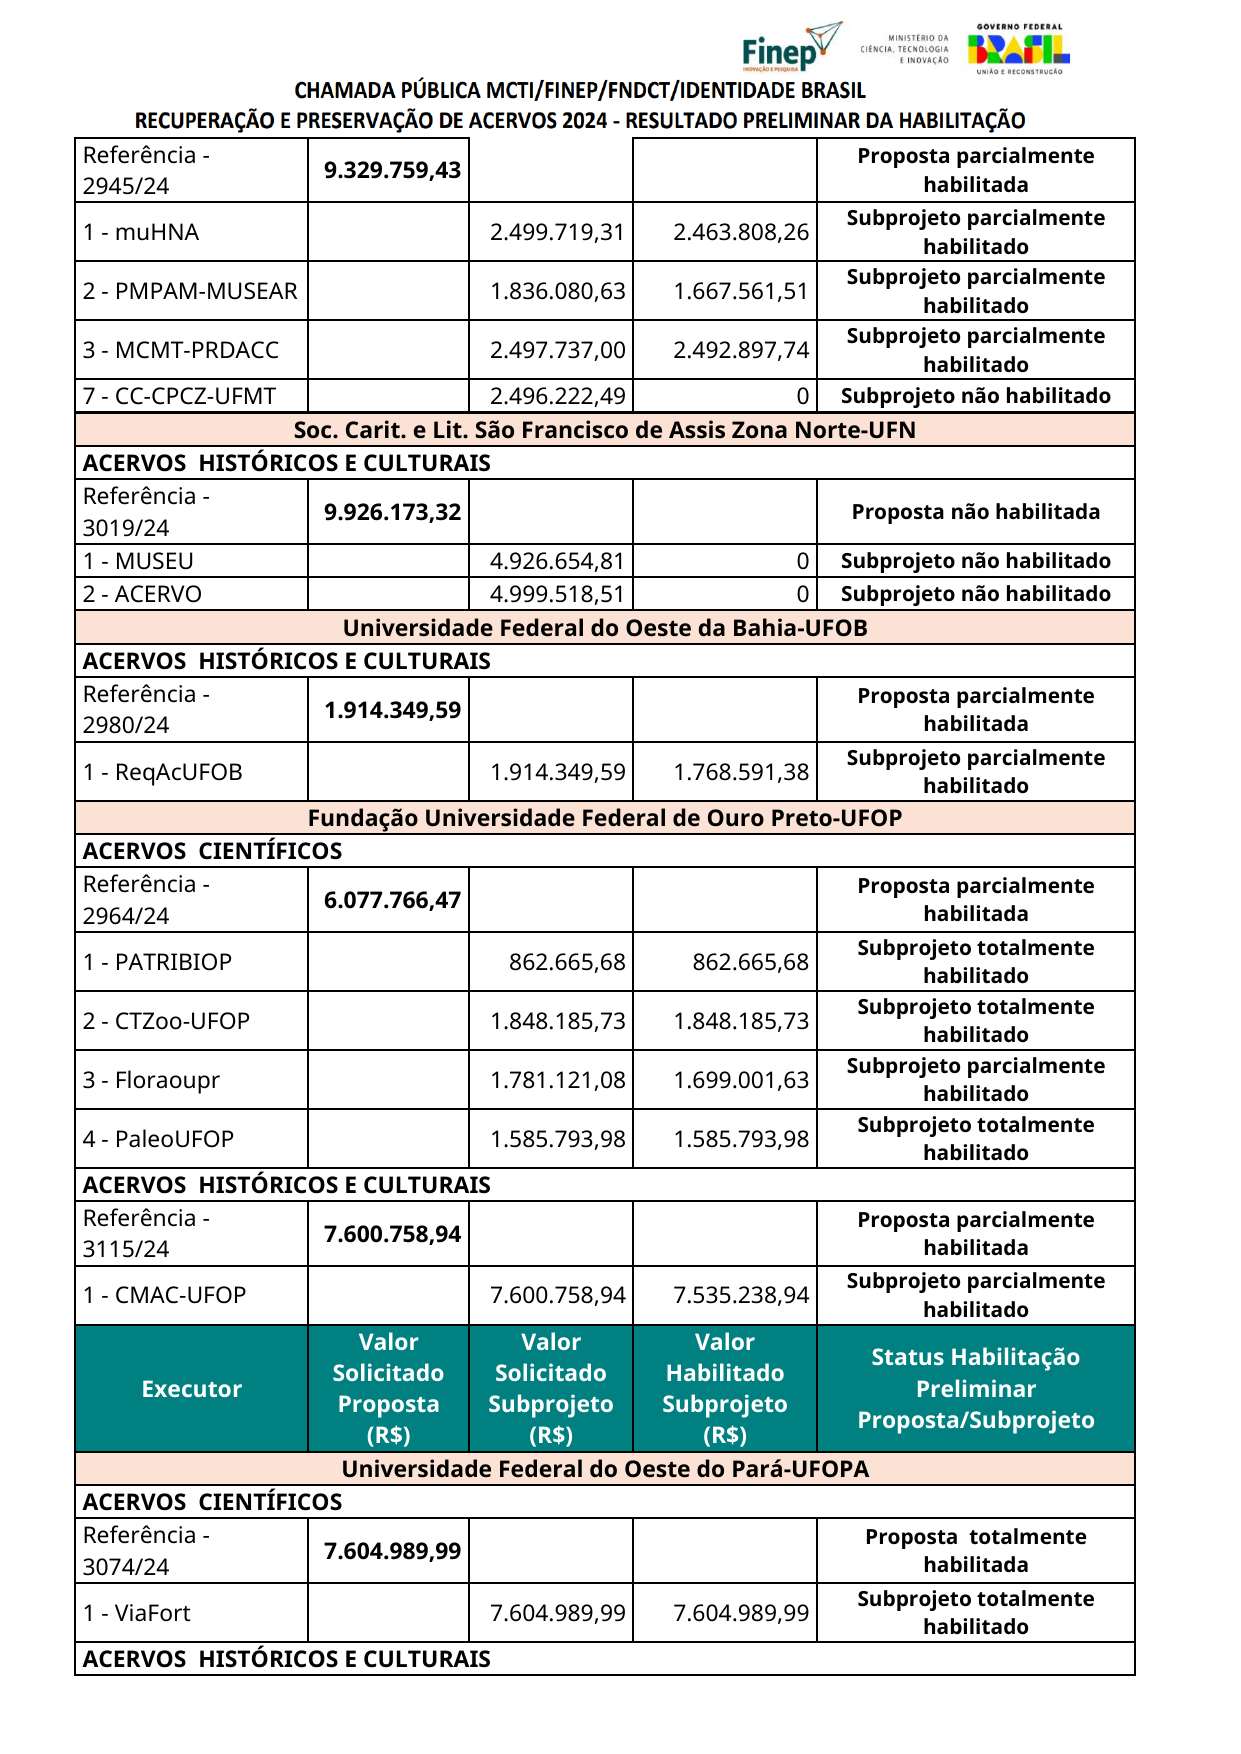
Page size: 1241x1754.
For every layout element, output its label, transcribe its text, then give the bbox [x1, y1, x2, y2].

table_cell Subprojeto não habilitado [818, 380, 1134, 411]
table_cell [309, 1267, 468, 1323]
table_cell 1.848.185,73 [470, 992, 632, 1049]
table_cell 1.914.349,59 [470, 743, 632, 799]
table_cell 1.699.001,63 [634, 1051, 816, 1108]
table_cell Executor [76, 1326, 307, 1451]
table_cell ACERVOS CIENTÍFICOS [76, 1486, 1134, 1517]
table_cell Proposta totalmente habilitada [818, 1519, 1134, 1582]
table_cell [309, 380, 468, 411]
table_cell [634, 1519, 816, 1582]
table_cell Referência - 2945/24 [76, 139, 307, 201]
table_cell Subprojeto totalmente habilitado [818, 1110, 1134, 1167]
table_cell [309, 992, 468, 1049]
table_cell 1.667.561,51 [634, 262, 816, 319]
table_cell 7.600.758,94 [309, 1202, 468, 1264]
table_cell [470, 1202, 632, 1264]
table_cell 1 - muHNA [76, 203, 307, 260]
table_cell 6.077.766,47 [309, 868, 468, 931]
table_cell Proposta parcialmente habilitada [818, 868, 1134, 931]
table_cell Valor Habilitado Subprojeto (R$) [634, 1326, 816, 1451]
table_cell 7.604.989,99 [309, 1519, 468, 1582]
table_cell [309, 1051, 468, 1108]
table_cell Referência - 3074/24 [76, 1519, 307, 1582]
table_cell ACERVOS HISTÓRICOS E CULTURAIS [76, 1643, 1134, 1674]
table_cell ACERVOS HISTÓRICOS E CULTURAIS [76, 447, 1134, 478]
table_cell 7.535.238,94 [634, 1267, 816, 1323]
table_cell 1.848.185,73 [634, 992, 816, 1049]
table_cell 0 [634, 545, 816, 576]
table_cell Universidade Federal do Oeste do Pará-UFOPA [76, 1453, 1134, 1484]
table_cell [309, 262, 468, 319]
table_cell Subprojeto parcialmente habilitado [818, 1051, 1134, 1108]
table_cell 1 - PATRIBIOP [76, 933, 307, 990]
table_cell 2.499.719,31 [470, 203, 632, 260]
table_cell [309, 1584, 468, 1641]
table_cell 1.768.591,38 [634, 743, 816, 799]
table_cell 3 - MCMT-PRDACC [76, 321, 307, 378]
table_cell [309, 321, 468, 378]
table_cell [470, 678, 632, 741]
table_cell 0 [634, 380, 816, 411]
table_cell 2 - ACERVO [76, 578, 307, 609]
table_cell 2 - PMPAM-MUSEAR [76, 262, 307, 319]
table_cell Subprojeto totalmente habilitado [818, 1584, 1134, 1641]
table_cell Proposta não habilitada [818, 480, 1134, 543]
table_cell 1.585.793,98 [634, 1110, 816, 1167]
table_cell 9.926.173,32 [309, 480, 468, 543]
table_cell Subprojeto não habilitado [818, 578, 1134, 609]
table_cell [309, 933, 468, 990]
table_cell ACERVOS HISTÓRICOS E CULTURAIS [76, 1169, 1134, 1200]
table_cell Valor Solicitado Proposta (R$) [309, 1326, 468, 1451]
table_cell Subprojeto totalmente habilitado [818, 933, 1134, 990]
table_cell 1.914.349,59 [309, 678, 468, 741]
table_cell Referência - 3115/24 [76, 1202, 307, 1264]
table_cell 4.926.654,81 [470, 545, 632, 576]
table_cell 9.329.759,43 [309, 139, 468, 201]
table_cell Referência - 2980/24 [76, 678, 307, 741]
table_cell ACERVOS CIENTÍFICOS [76, 835, 1134, 866]
table_cell Subprojeto parcialmente habilitado [818, 1267, 1134, 1323]
table_cell Subprojeto não habilitado [818, 545, 1134, 576]
table_cell 1 - ReqAcUFOB [76, 743, 307, 799]
table_cell 7.600.758,94 [470, 1267, 632, 1323]
table_cell [309, 578, 468, 609]
table_cell 4 - PaleoUFOP [76, 1110, 307, 1167]
table_cell Referência - 2964/24 [76, 868, 307, 931]
table_cell 1.585.793,98 [470, 1110, 632, 1167]
table_cell [634, 868, 816, 931]
table_cell [634, 139, 816, 201]
table_cell [309, 545, 468, 576]
table_cell Status Habilitação Preliminar Proposta/Subprojeto [818, 1326, 1134, 1451]
table_cell Subprojeto parcialmente habilitado [818, 203, 1134, 260]
table_cell 4.999.518,51 [470, 578, 632, 609]
table_cell Proposta parcialmente habilitada [818, 678, 1134, 741]
table_cell [634, 678, 816, 741]
table_cell 2.497.737,00 [470, 321, 632, 378]
table_cell 2 - CTZoo-UFOP [76, 992, 307, 1049]
table_cell 1.836.080,63 [470, 262, 632, 319]
table_cell 0 [634, 578, 816, 609]
table_cell [470, 868, 632, 931]
table_cell 2.463.808,26 [634, 203, 816, 260]
table_cell Referência - 3019/24 [76, 480, 307, 543]
table_cell 1 - CMAC-UFOP [76, 1267, 307, 1323]
table_cell [470, 137, 632, 201]
table_cell 1 - MUSEU [76, 545, 307, 576]
table_cell 2.496.222,49 [470, 380, 632, 411]
table_cell Universidade Federal do Oeste da Bahia-UFOB [76, 611, 1134, 643]
table_cell 862.665,68 [470, 933, 632, 990]
table_cell 2.492.897,74 [634, 321, 816, 378]
table_cell Valor Solicitado Subprojeto (R$) [470, 1326, 632, 1451]
table_cell 7.604.989,99 [470, 1584, 632, 1641]
table_cell [309, 743, 468, 799]
table_cell 1 - ViaFort [76, 1584, 307, 1641]
table_cell 3 - Floraoupr [76, 1051, 307, 1108]
table_cell 7.604.989,99 [634, 1584, 816, 1641]
table_cell 862.665,68 [634, 933, 816, 990]
table_cell [470, 1519, 632, 1582]
table_cell Subprojeto parcialmente habilitado [818, 321, 1134, 378]
table_cell [309, 203, 468, 260]
table_cell [634, 1202, 816, 1264]
table_cell Proposta parcialmente habilitada [818, 1202, 1134, 1264]
table_cell ACERVOS HISTÓRICOS E CULTURAIS [76, 645, 1134, 676]
table_cell [309, 1110, 468, 1167]
table_cell 7 - CC-CPCZ-UFMT [76, 380, 307, 411]
table_cell Subprojeto totalmente habilitado [818, 992, 1134, 1049]
table_cell Subprojeto parcialmente habilitado [818, 262, 1134, 319]
table_cell Fundação Universidade Federal de Ouro Preto-UFOP [76, 802, 1134, 833]
table_cell Proposta parcialmente habilitada [818, 139, 1134, 201]
table_cell [470, 480, 632, 543]
table_cell Subprojeto parcialmente habilitado [818, 743, 1134, 799]
table_cell 1.781.121,08 [470, 1051, 632, 1108]
table_cell [634, 480, 816, 543]
table_cell Soc. Carit. e Lit. São Francisco de Assis Zona Norte-UFN [76, 414, 1134, 445]
